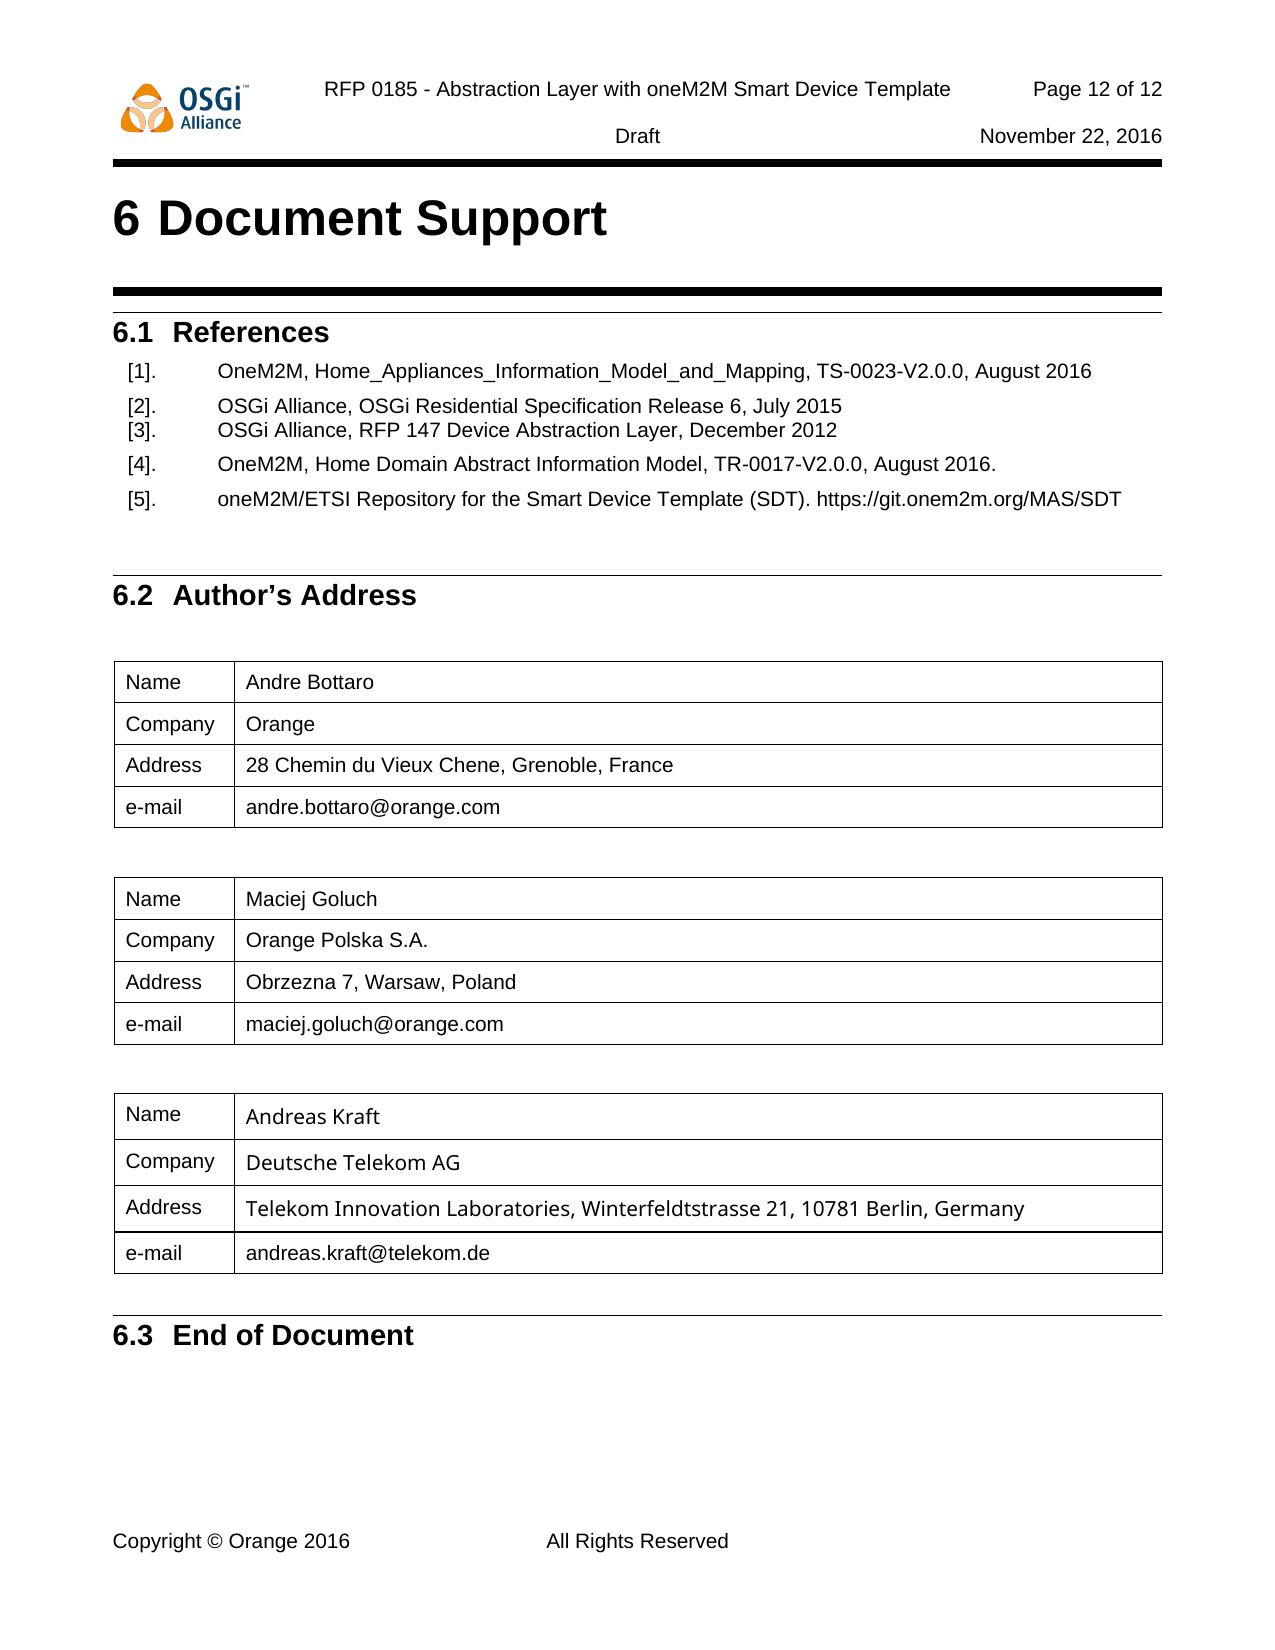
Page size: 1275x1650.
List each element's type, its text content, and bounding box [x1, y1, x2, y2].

subtitle Author’s Address [112, 576, 1162, 612]
table_cell Orange Polska S.A. [235, 920, 1162, 961]
list oneM2M/ETSI Repository for the Smart Device Template (SDT). https://git.onem2m.org/MAS/SDT [127, 486, 1162, 510]
list OSGi Alliance, RFP 147 Device Abstraction Layer, December 2012 [127, 418, 1162, 442]
list OSGi Alliance, OSGi Residential Specification Release 6, July 2015 [127, 394, 1162, 418]
table_header Name [115, 878, 234, 919]
table_cell Orange [235, 703, 1162, 744]
subtitle References [112, 313, 1162, 349]
subtitle Document Support [112, 160, 1162, 296]
table_cell Deutsche Telekom AG [235, 1140, 1162, 1185]
table_cell Telekom Innovation Laboratories, Winterfeldtstrasse 21, 10781 Berlin, Germany [235, 1186, 1162, 1231]
table_header Maciej Goluch [235, 878, 1162, 919]
table_cell Company [115, 1140, 234, 1185]
table_cell Address [115, 962, 234, 1002]
table_cell Address [115, 1186, 234, 1231]
table_cell andreas.kraft@telekom.de [235, 1233, 1162, 1273]
table_cell Address [115, 745, 234, 786]
table_header Name [115, 1094, 234, 1139]
table_cell e-mail [115, 1003, 234, 1044]
picture [113, 76, 257, 140]
table_cell maciej.goluch@orange.com [235, 1003, 1162, 1044]
table_cell Company [115, 920, 234, 961]
list OneM2M, Home Domain Abstract Information Model, TR-0017-V2.0.0, August 2016. [127, 452, 1162, 476]
table_header Andre Bottaro [235, 662, 1162, 702]
subtitle End of Document [112, 1316, 1162, 1351]
table_header Name [115, 662, 234, 702]
table_cell Company [115, 703, 234, 744]
table_cell Obrzezna 7, Warsaw, Poland [235, 962, 1162, 1002]
table_header Andreas Kraft [235, 1094, 1162, 1139]
table_cell 28 Chemin du Vieux Chene, Grenoble, France [235, 745, 1162, 786]
table_cell e-mail [115, 1233, 234, 1273]
table_cell andre.bottaro@orange.com [235, 787, 1162, 827]
table_cell e-mail [115, 787, 234, 827]
